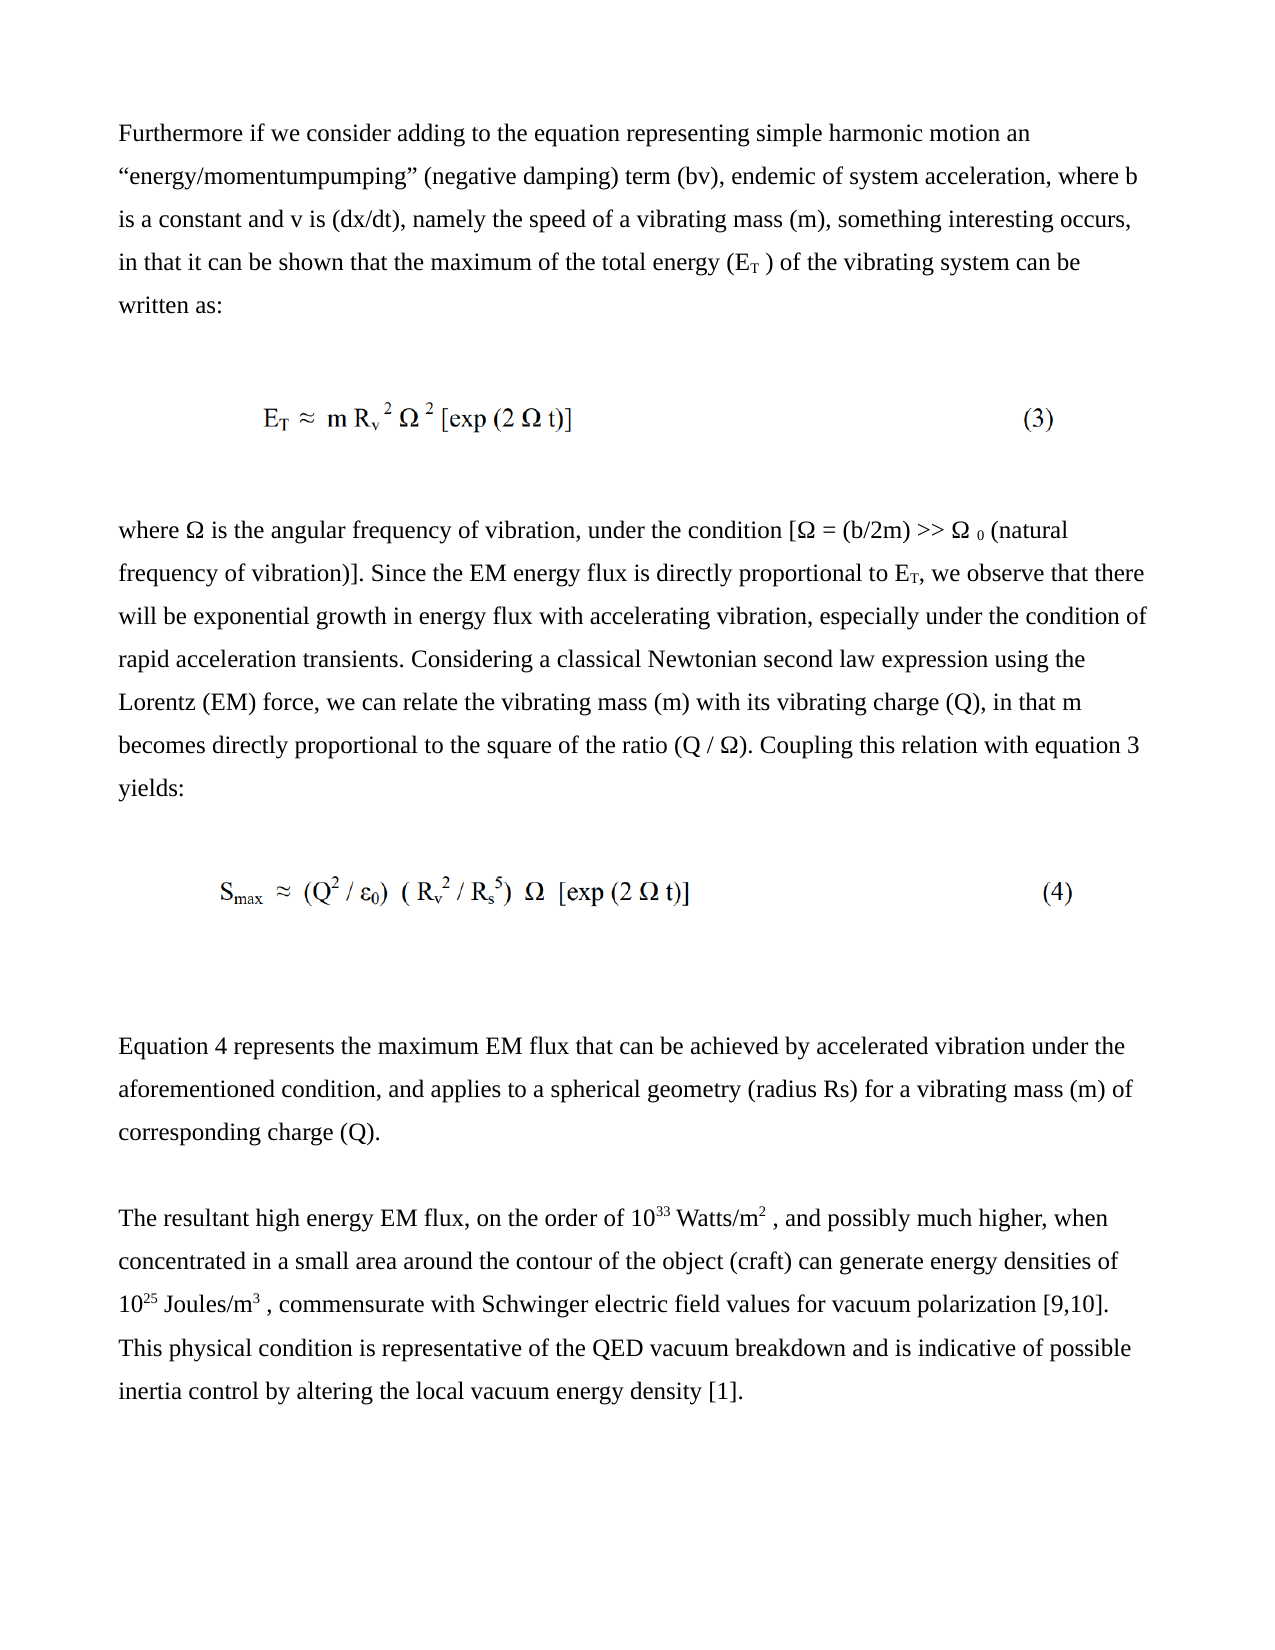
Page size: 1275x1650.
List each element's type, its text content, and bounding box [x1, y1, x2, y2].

text The resultant high energy EM flux, on the order of 1033 Watts/m2 , and possibly much higher, when concentrated in a small area around the contour of the object (craft) can generate energy densities of 1025 Joules/m3 , commensurate with Schwinger electric field values for vacuum polarization [9,10]. This physical condition is representative of the QED vacuum breakdown and is indicative of possible inertia control by altering the local vacuum energy density [1]. [118, 1203, 1157, 1404]
text Furthermore if we consider adding to the equation representing simple harmonic motion an “energy/momentumpumping” (negative damping) term (bv), endemic of system acceleration, where b is a constant and v is (dx/dt), namely the speed of a vibrating mass (m), something interesting occurs, in that it can be shown that the maximum of the total energy (ET ) of the vibrating system can be written as: [118, 118, 1157, 319]
text where Ω is the angular frequency of vibration, under the condition [Ω = (b/2m) >> Ω 0 (natural frequency of vibration)]. Since the EM energy flux is directly proportional to ET, we observe that there will be exponential growth in energy flux with accelerating vibration, especially under the condition of rapid acceleration transients. Considering a classical Newtonian second law expression using the Lorentz (EM) force, we can relate the vibrating mass (m) with its vibrating charge (Q), in that m becomes directly proportional to the square of the ratio (Q / Ω). Coupling this relation with equation 3 yields: [118, 515, 1157, 802]
picture [217, 376, 1058, 458]
text Equation 4 represents the maximum EM flux that can be achieved by accelerated vibration under the aforementioned condition, and applies to a spherical geometry (radius Rs) for a vibrating mass (m) of corresponding charge (Q). [118, 1031, 1157, 1146]
picture [195, 859, 1080, 931]
